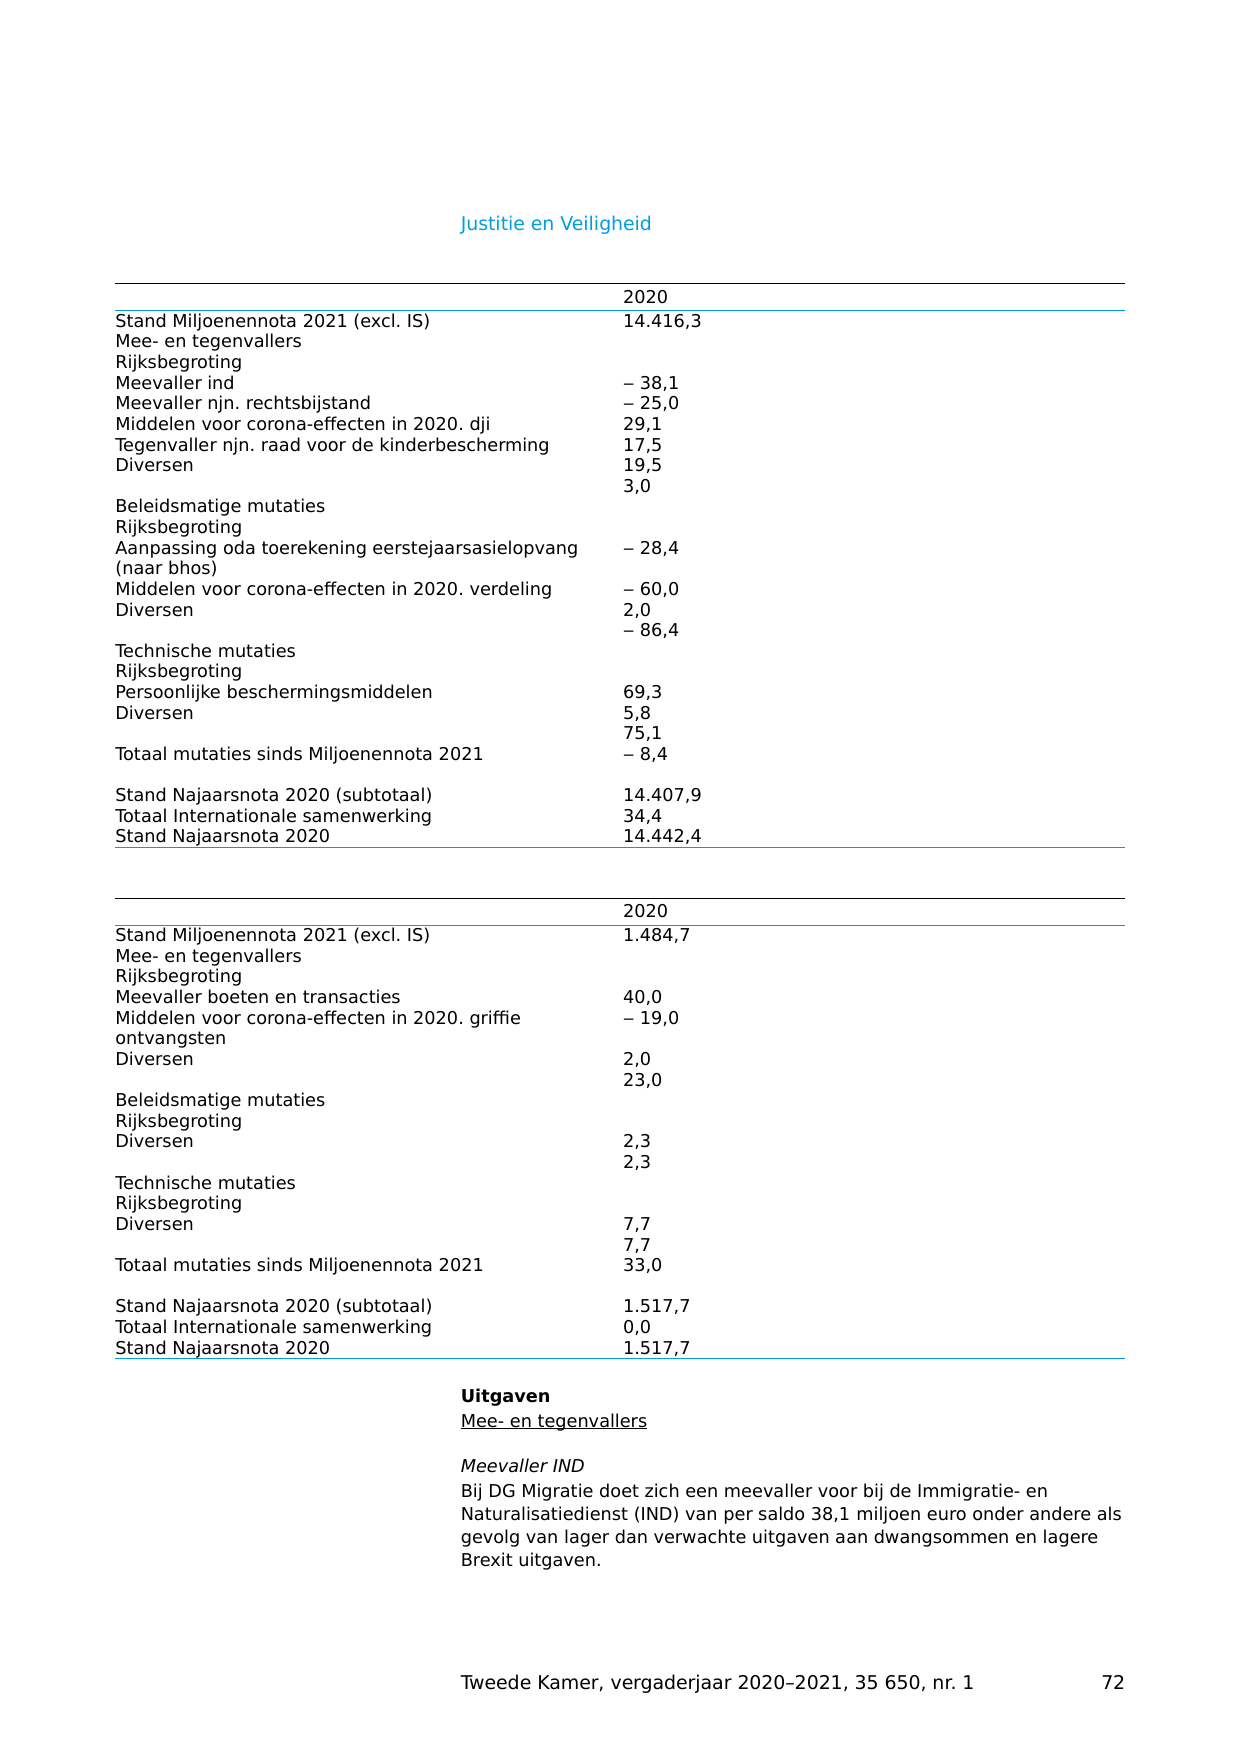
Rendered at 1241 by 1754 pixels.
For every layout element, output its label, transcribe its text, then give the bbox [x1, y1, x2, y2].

table_header VI JUSTITIE EN VEILIGHEID: NIET-BELASTINGONTVANGSTEN [115, 873, 1125, 898]
table_cell 7,7 [620, 1214, 1125, 1234]
table_cell ‒ 86,4 [620, 620, 1125, 641]
table_cell Beleidsmatige mutaties [115, 496, 620, 517]
table_cell 14.407,9 [620, 785, 1125, 806]
table_cell ‒ 28,4 [620, 538, 1125, 579]
table_cell Technische mutaties [115, 641, 620, 661]
table_cell [620, 517, 1125, 538]
table_cell 1.517,7 [620, 1338, 1125, 1358]
table_cell 69,3 [620, 682, 1125, 703]
table_cell Rijksbegroting [115, 966, 620, 987]
table_cell Totaal Internationale samenwerking [115, 1317, 620, 1338]
table_cell [115, 620, 620, 641]
table_cell Diversen [115, 1131, 620, 1152]
table_cell 2,0 [620, 600, 1125, 620]
table_cell Diversen [115, 600, 620, 620]
table_cell Diversen [115, 1214, 620, 1234]
table_cell [620, 496, 1125, 517]
table_cell [115, 1276, 620, 1296]
table_cell [620, 1090, 1125, 1111]
table_cell Technische mutaties [115, 1173, 620, 1193]
table_cell Totaal mutaties sinds Miljoenennota 2021 [115, 1255, 620, 1276]
table_cell Middelen voor corona-effecten in 2020. verdeling [115, 579, 620, 599]
table_cell [115, 1235, 620, 1255]
title Justitie en Veiligheid [461, 213, 1125, 235]
table_cell [620, 946, 1125, 966]
text Meevaller IND [461, 1454, 1125, 1477]
table_cell [115, 284, 620, 310]
table_cell Totaal mutaties sinds Miljoenennota 2021 [115, 744, 620, 764]
table_cell Rijksbegroting [115, 517, 620, 538]
table_cell Meevaller ind [115, 373, 620, 393]
table_cell Rijksbegroting [115, 352, 620, 373]
table_cell ‒ 8,4 [620, 744, 1125, 764]
table_cell 19,5 [620, 455, 1125, 476]
table_cell 23,0 [620, 1070, 1125, 1090]
table_header VI JUSTITIE EN VEILIGHEID: UITGAVEN [115, 258, 1125, 283]
table_cell Stand Najaarsnota 2020 (subtotaal) [115, 1296, 620, 1317]
table_cell 2020 [620, 899, 1125, 924]
table_cell Persoonlijke beschermingsmiddelen [115, 682, 620, 703]
table_cell 2,3 [620, 1131, 1125, 1152]
table_cell Rijksbegroting [115, 1111, 620, 1131]
table_cell Totaal Internationale samenwerking [115, 806, 620, 826]
table_cell ‒ 60,0 [620, 579, 1125, 599]
table_cell [115, 765, 620, 785]
table_cell 17,5 [620, 435, 1125, 455]
table_cell Stand Miljoenennota 2021 (excl. IS) [115, 311, 620, 331]
text Bij DG Migratie doet zich een meevaller voor bij de Immigratie- en Naturalisatiedienst (IND) van per saldo 38,1 miljoen euro onder andere als gevolg van lager dan verwachte uitgaven aan dwangsommen en lagere Brexit uitgaven. [461, 1479, 1125, 1571]
table_cell Tegenvaller njn. raad voor de kinderbescherming [115, 435, 620, 455]
table_cell Stand Najaarsnota 2020 [115, 1338, 620, 1358]
table_cell Mee- en tegenvallers [115, 331, 620, 352]
table_cell Diversen [115, 455, 620, 476]
table_cell ‒ 19,0 [620, 1008, 1125, 1049]
table_cell Rijksbegroting [115, 1193, 620, 1214]
table_cell [620, 966, 1125, 987]
table_cell 2,0 [620, 1049, 1125, 1069]
table_cell 7,7 [620, 1235, 1125, 1255]
table_cell Diversen [115, 703, 620, 723]
table_cell [620, 1173, 1125, 1193]
table_cell Middelen voor corona-effecten in 2020. griffie ontvangsten [115, 1008, 620, 1049]
table_cell Aanpassing oda toerekening eerstejaarsasielopvang (naar bhos) [115, 538, 620, 579]
table_cell [620, 1193, 1125, 1214]
table_cell Meevaller boeten en transacties [115, 987, 620, 1008]
text Mee- en tegenvallers [461, 1409, 1125, 1432]
table_cell 14.416,3 [620, 311, 1125, 331]
table_cell [115, 899, 620, 924]
table_cell 2,3 [620, 1152, 1125, 1173]
table_cell 33,0 [620, 1255, 1125, 1276]
table_cell [620, 1111, 1125, 1131]
table_cell 29,1 [620, 414, 1125, 434]
table_cell [620, 765, 1125, 785]
table_cell Rijksbegroting [115, 661, 620, 682]
table_cell Mee- en tegenvallers [115, 946, 620, 966]
table_cell [115, 1152, 620, 1173]
table_cell 14.442,4 [620, 826, 1125, 847]
text Uitgaven [461, 1384, 1125, 1407]
table_cell [620, 641, 1125, 661]
table_cell Stand Najaarsnota 2020 [115, 826, 620, 847]
table_cell ‒ 38,1 [620, 373, 1125, 393]
table_cell Middelen voor corona-effecten in 2020. dji [115, 414, 620, 434]
table_cell [115, 723, 620, 744]
table_cell [620, 1276, 1125, 1296]
table_cell Stand Najaarsnota 2020 (subtotaal) [115, 785, 620, 806]
table_cell 3,0 [620, 476, 1125, 496]
table_cell Stand Miljoenennota 2021 (excl. IS) [115, 926, 620, 946]
table_cell [620, 661, 1125, 682]
table_cell Diversen [115, 1049, 620, 1069]
table_cell [620, 352, 1125, 373]
table_cell 75,1 [620, 723, 1125, 744]
table_cell Beleidsmatige mutaties [115, 1090, 620, 1111]
table_cell [115, 1070, 620, 1090]
table_cell [620, 331, 1125, 352]
table_cell 0,0 [620, 1317, 1125, 1338]
table_cell 1.484,7 [620, 926, 1125, 946]
table_cell 40,0 [620, 987, 1125, 1008]
table_cell Meevaller njn. rechtsbijstand [115, 393, 620, 414]
table_cell ‒ 25,0 [620, 393, 1125, 414]
table_cell 1.517,7 [620, 1296, 1125, 1317]
table_cell [115, 476, 620, 496]
table_cell 5,8 [620, 703, 1125, 723]
table_cell 2020 [620, 284, 1125, 310]
table_cell 34,4 [620, 806, 1125, 826]
